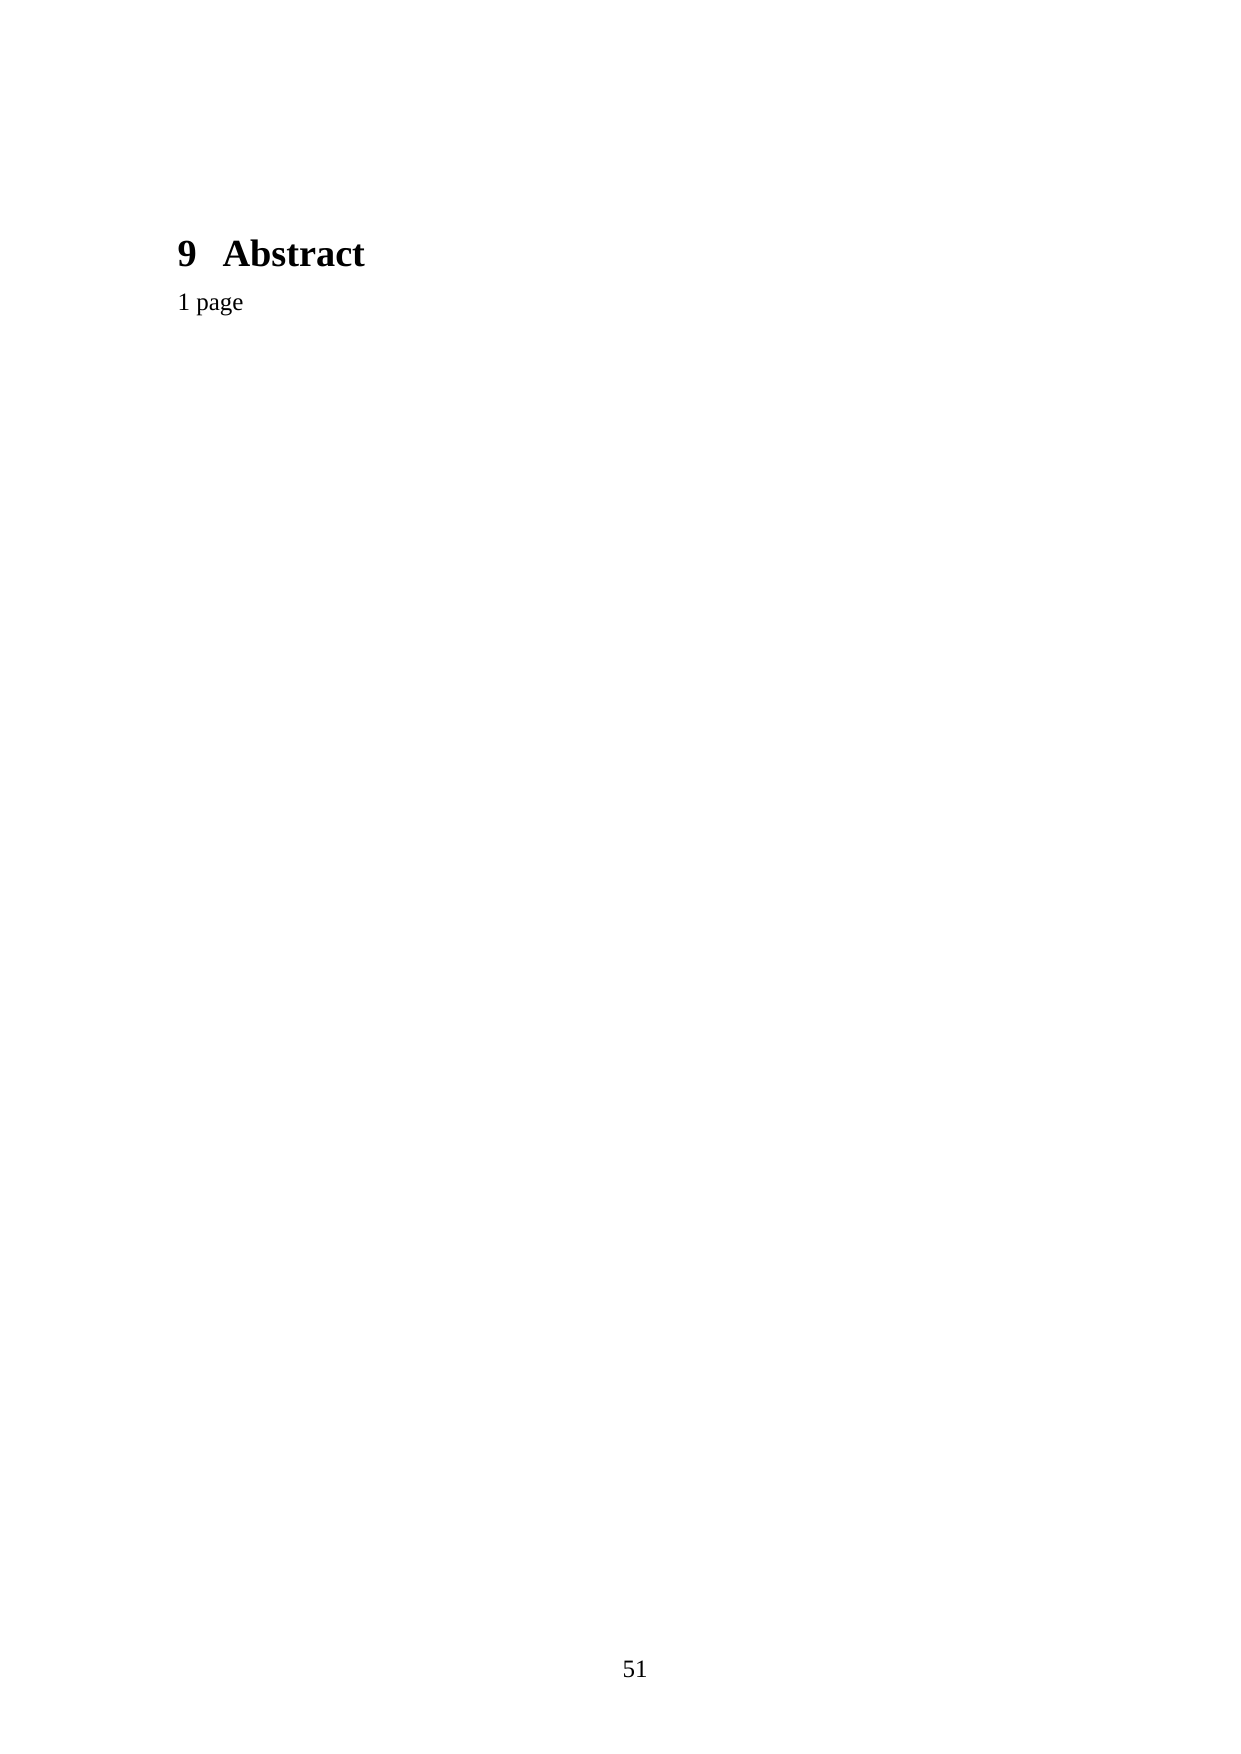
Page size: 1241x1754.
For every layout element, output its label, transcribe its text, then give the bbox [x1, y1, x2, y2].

subtitle Abstract [177, 231, 1093, 275]
text 1 page [177, 287, 1093, 316]
